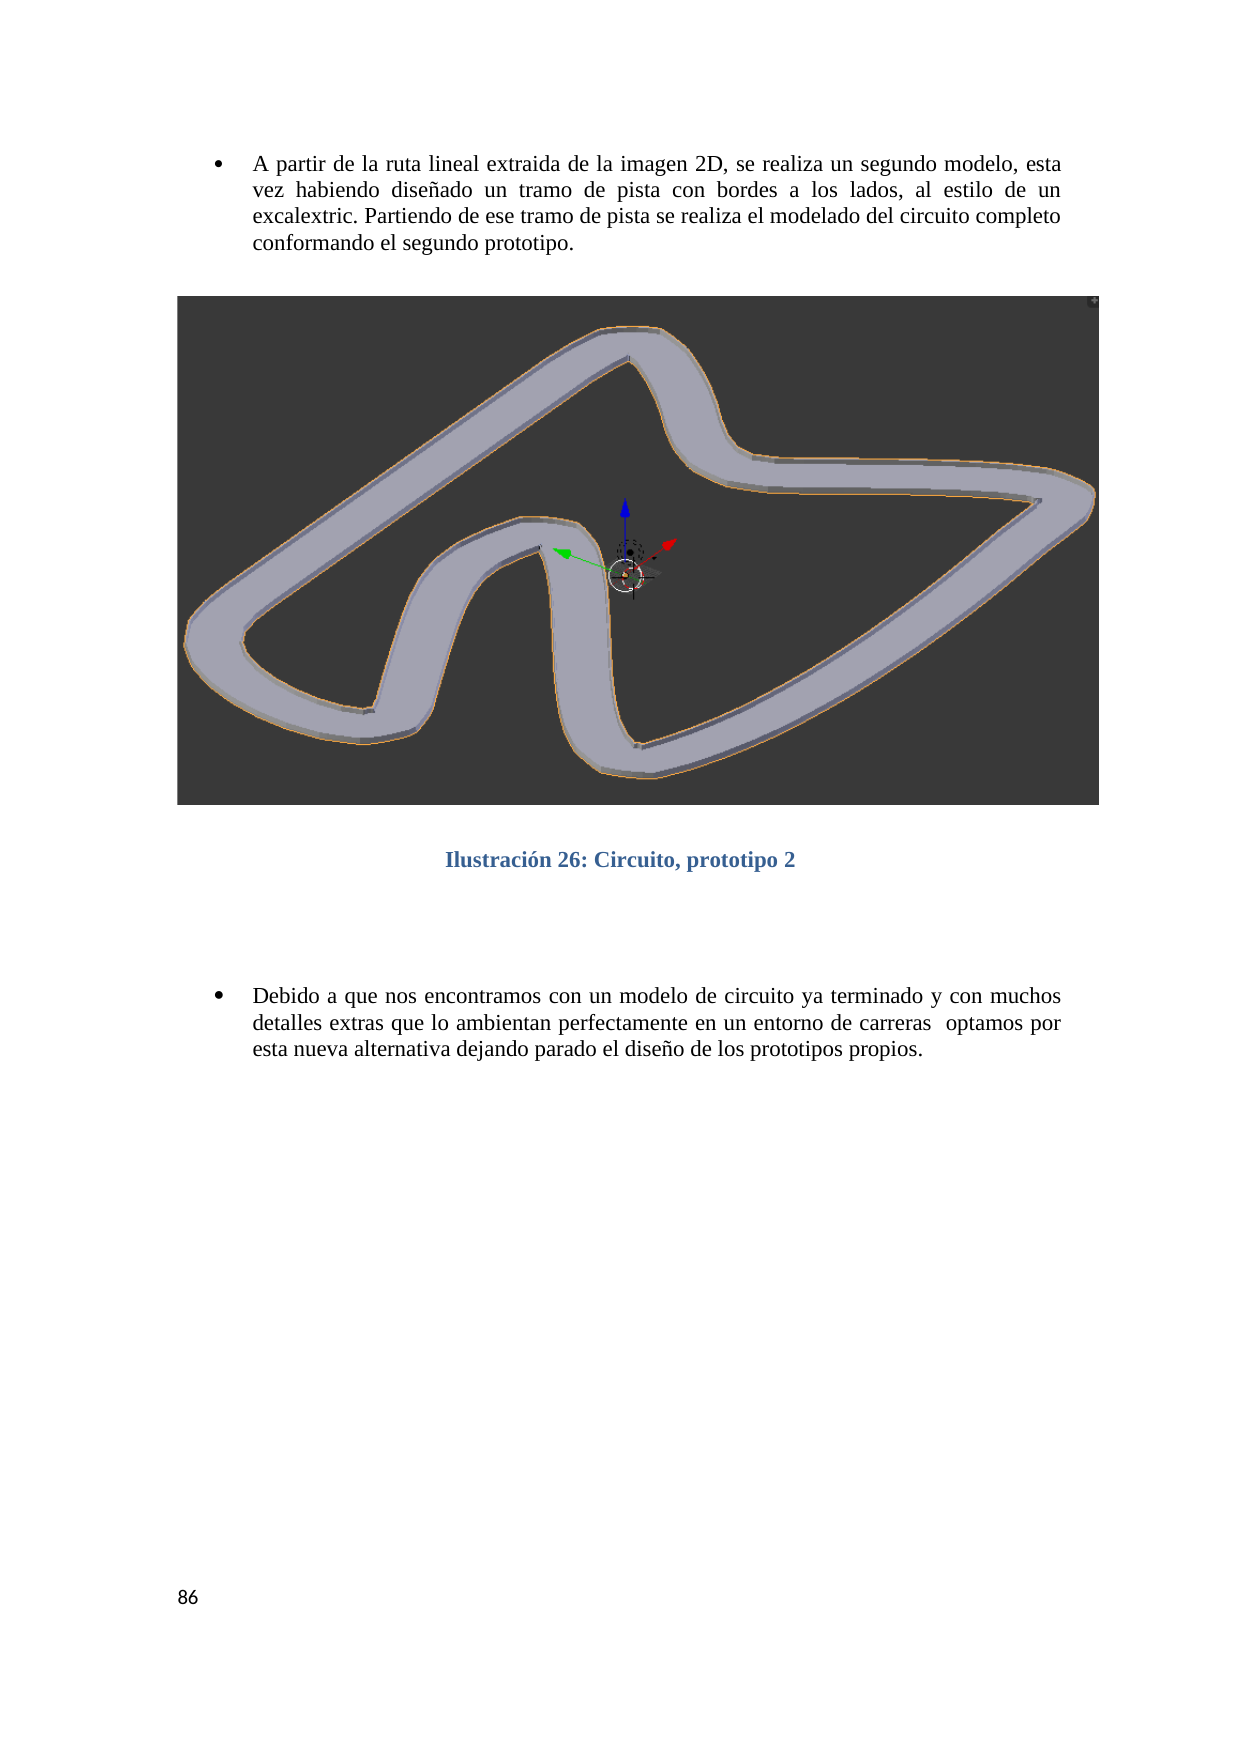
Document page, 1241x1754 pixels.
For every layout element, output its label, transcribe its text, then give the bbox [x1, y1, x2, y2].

text Ilustración 26: Circuito, prototipo 2 [177, 846, 1063, 872]
list A partir de la ruta lineal extraida de la imagen 2D, se realiza un segundo modelo, esta vez habiendo diseñado un tramo de pista con bordes a los lados, al estilo de un excalextric. Partiendo de ese tramo de pista se realiza el modelado del circuito completo conformando el segundo prototipo. [215, 149, 1063, 255]
list Debido a que nos encontramos con un modelo de circuito ya terminado y con muchos detalles extras que lo ambientan perfectamente en un entorno de carreras optamos por esta nueva alternativa dejando parado el diseño de los prototipos propios. [215, 982, 1063, 1061]
